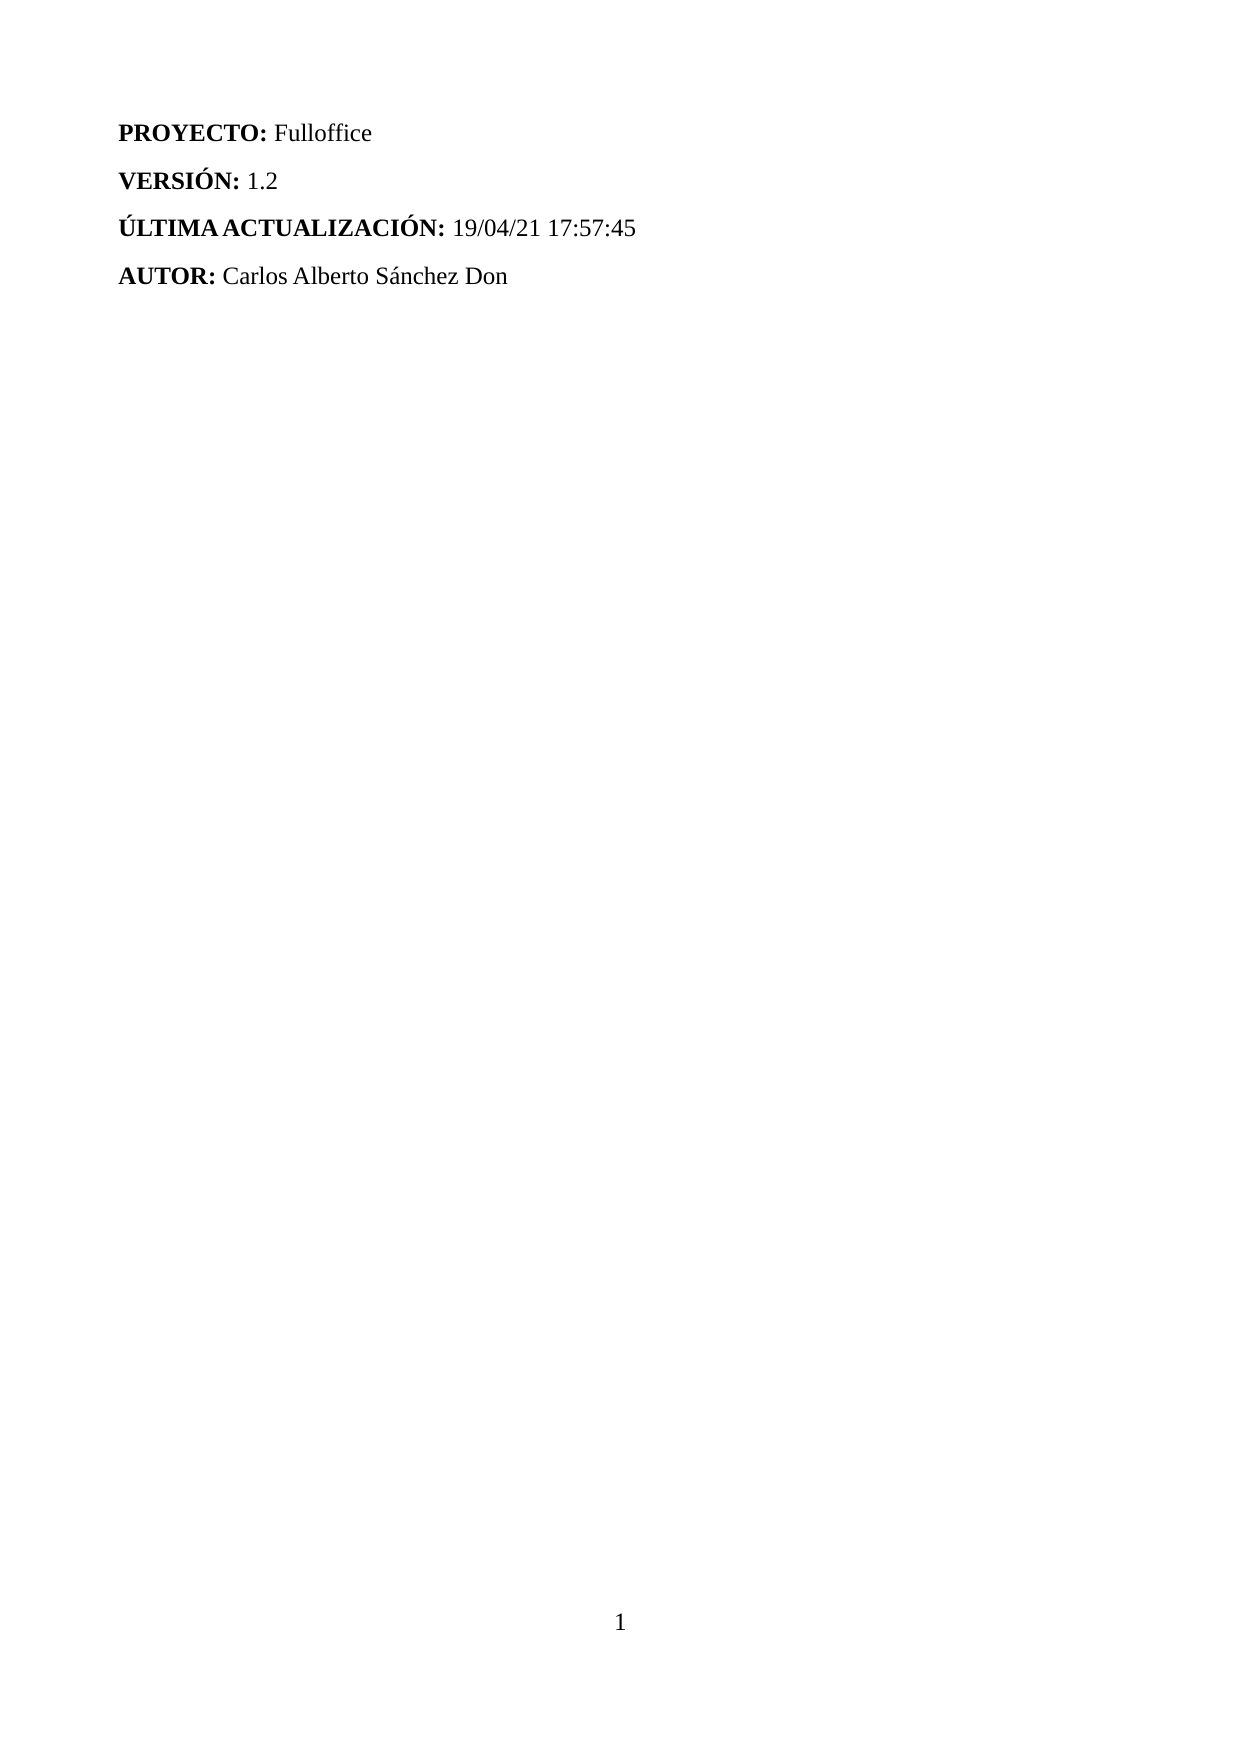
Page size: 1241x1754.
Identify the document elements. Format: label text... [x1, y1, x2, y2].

text PROYECTO: Fulloffice [118, 118, 1122, 147]
text VERSIÓN: 1.2 [118, 166, 1122, 194]
text ÚLTIMA ACTUALIZACIÓN: 19/04/21 17:57:41 [118, 213, 1122, 242]
text AUTOR: Carlos Alberto Sánchez Don [118, 261, 1122, 290]
